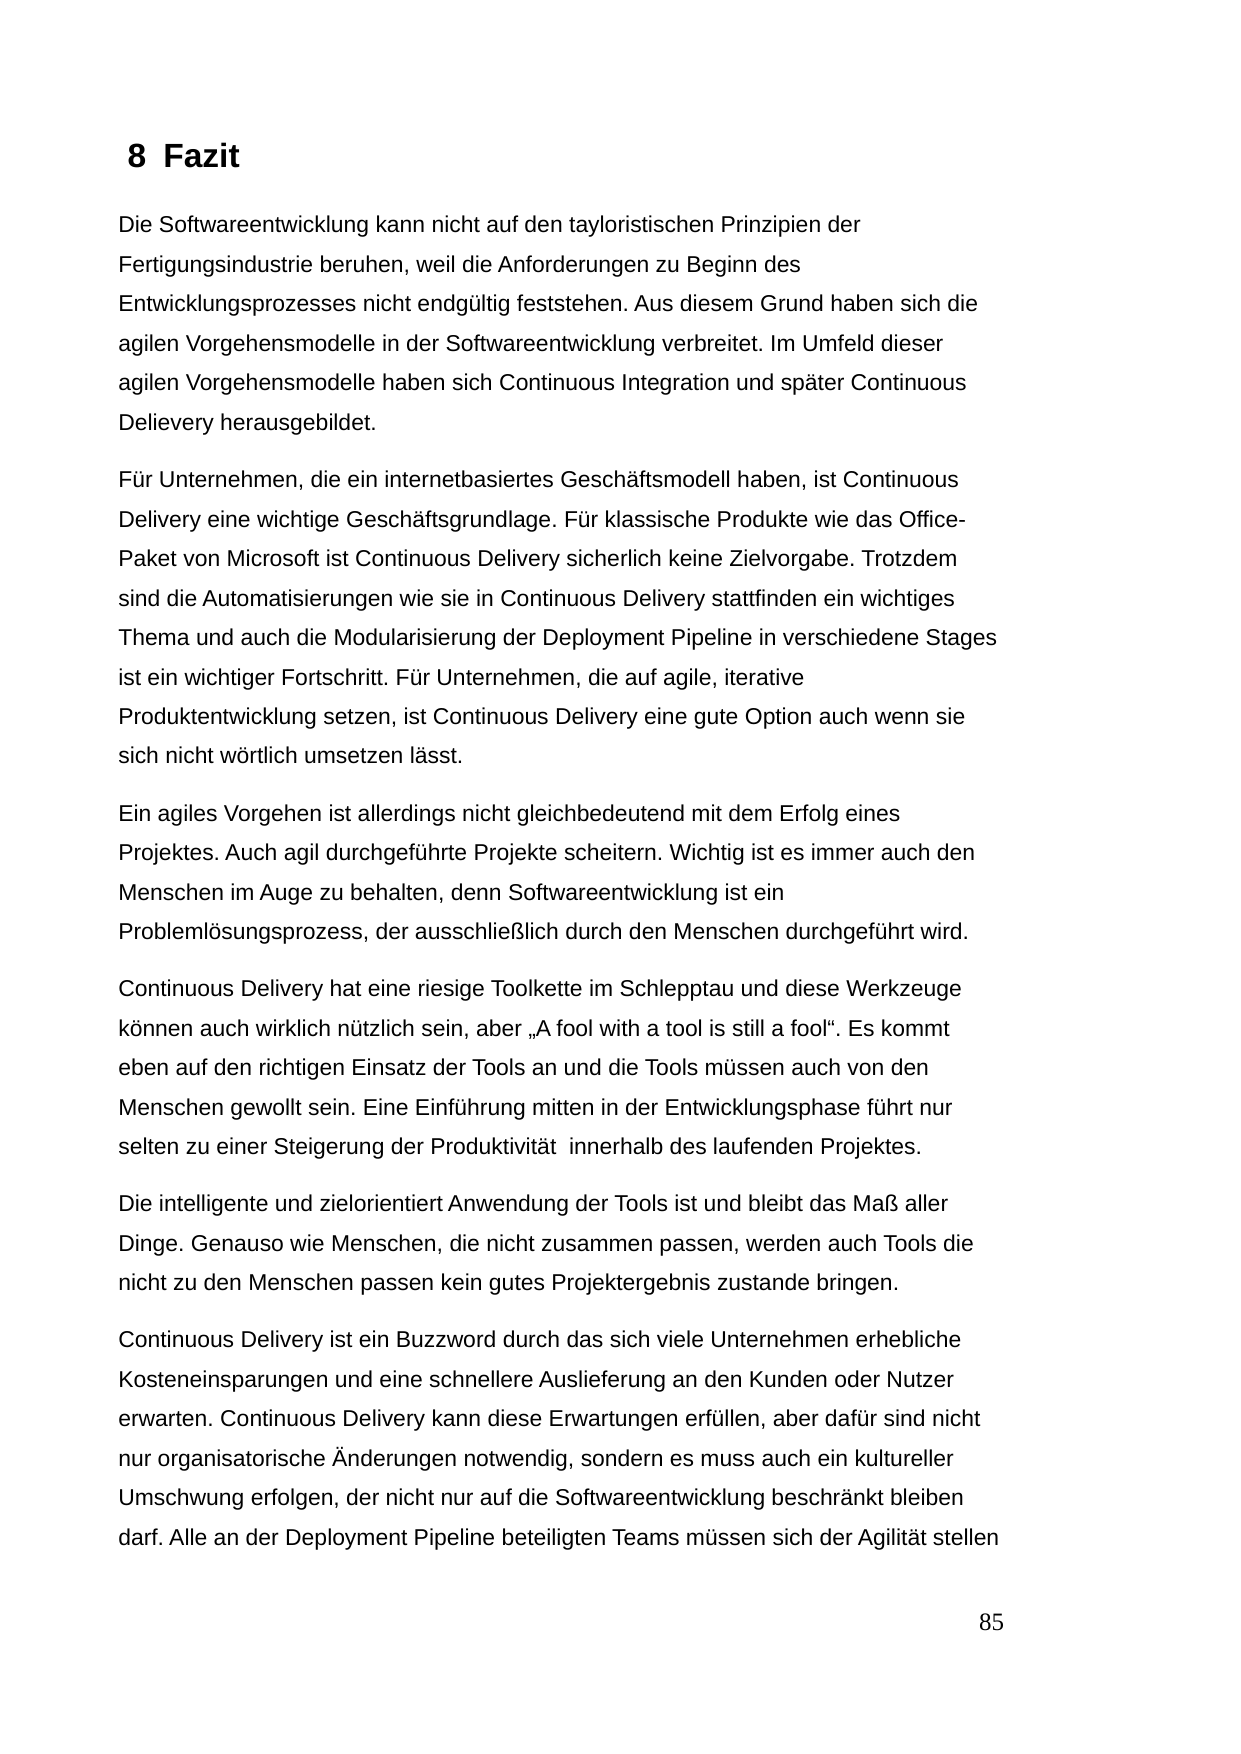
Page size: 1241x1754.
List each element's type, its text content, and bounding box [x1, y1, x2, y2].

text Ein agiles Vorgehen ist allerdings nicht gleichbedeutend mit dem Erfolg eines Projektes. Auch agil durchgeführte Projekte scheitern. Wichtig ist es immer auch den Menschen im Auge zu behalten, denn Softwareentwicklung ist ein Problemlösungsprozess, der ausschließlich durch den Menschen durchgeführt wird. [118, 799, 1004, 944]
subtitle Fazit [118, 136, 1004, 174]
text Die intelligente und zielorientiert Anwendung der Tools ist und bleibt das Maß aller Dinge. Genauso wie Menschen, die nicht zusammen passen, werden auch Tools die nicht zu den Menschen passen kein gutes Projektergebnis zustande bringen. [118, 1190, 1004, 1296]
text Die Softwareentwicklung kann nicht auf den tayloristischen Prinzipien der Fertigungsindustrie beruhen, weil die Anforderungen zu Beginn des Entwicklungsprozesses nicht endgültig feststehen. Aus diesem Grund haben sich die agilen Vorgehensmodelle in der Softwareentwicklung verbreitet. Im Umfeld dieser agilen Vorgehensmodelle haben sich Continuous Integration und später Continuous Delievery herausgebildet. [118, 211, 1004, 435]
text Für Unternehmen, die ein internetbasiertes Geschäftsmodell haben, ist Continuous Delivery eine wichtige Geschäftsgrundlage. Für klassische Produkte wie das Office-Paket von Microsoft ist Continuous Delivery sicherlich keine Zielvorgabe. Trotzdem sind die Automatisierungen wie sie in Continuous Delivery stattfinden ein wichtiges Thema und auch die Modularisierung der Deployment Pipeline in verschiedene Stages ist ein wichtiger Fortschritt. Für Unternehmen, die auf agile, iterative Produktentwicklung setzen, ist Continuous Delivery eine gute Option auch wenn sie sich nicht wörtlich umsetzen lässt. [118, 466, 1004, 769]
text Continuous Delivery hat eine riesige Toolkette im Schlepptau und diese Werkzeuge können auch wirklich nützlich sein, aber „A fool with a tool is still a fool“. Es kommt eben auf den richtigen Einsatz der Tools an und die Tools müssen auch von den Menschen gewollt sein. Eine Einführung mitten in der Entwicklungsphase führt nur selten zu einer Steigerung der Produktivität innerhalb des laufenden Projektes. [118, 975, 1004, 1159]
text Continuous Delivery ist ein Buzzword durch das sich viele Unternehmen erhebliche Kosteneinsparungen und eine schnellere Auslieferung an den Kunden oder Nutzer erwarten. Continuous Delivery kann diese Erwartungen erfüllen, aber dafür sind nicht nur organisatorische Änderungen notwendig, sondern es muss auch ein kultureller Umschwung erfolgen, der nicht nur auf die Softwareentwicklung beschränkt bleiben darf. Alle an der Deployment Pipeline beteiligten Teams müssen sich der Agilität stellen [118, 1326, 1004, 1550]
